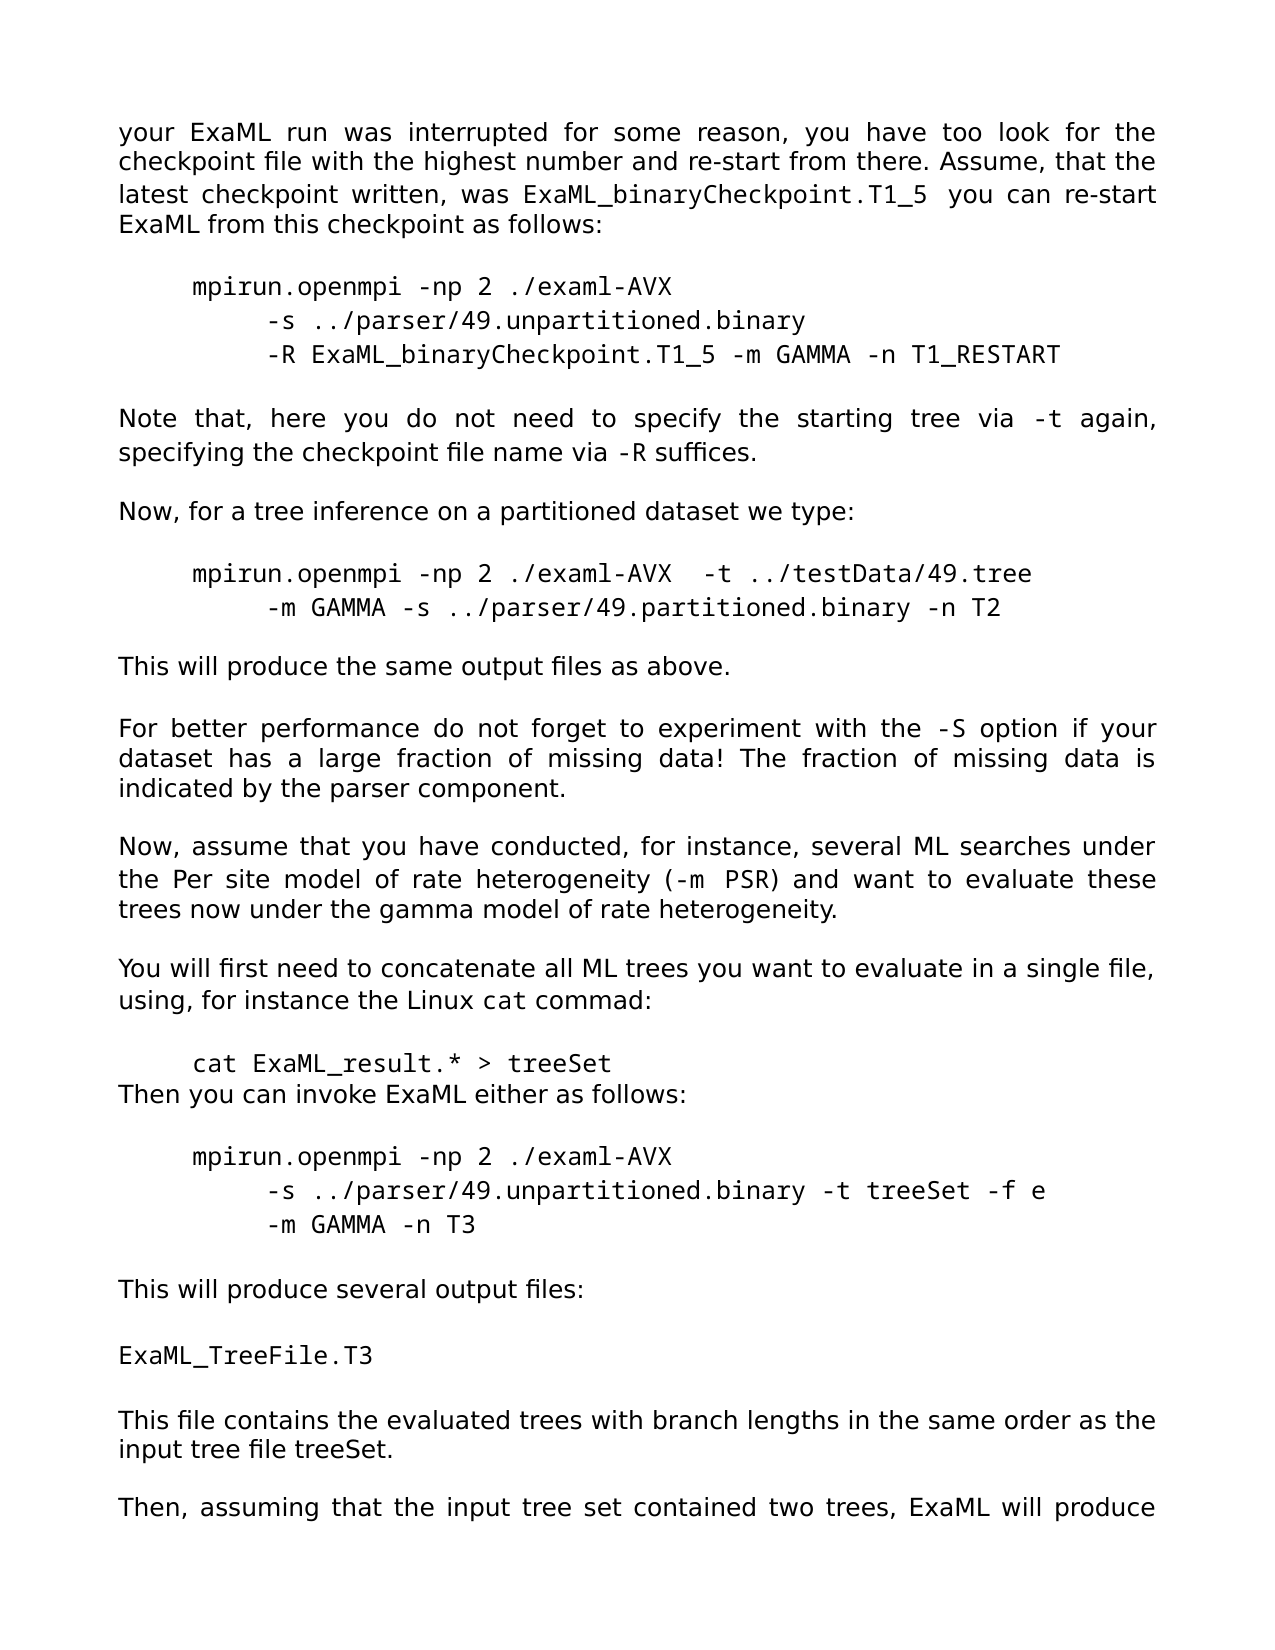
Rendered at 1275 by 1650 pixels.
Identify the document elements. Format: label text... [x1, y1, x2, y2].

text This will produce several output files: [118, 1275, 1157, 1304]
text Then, assuming that the input tree set contained two trees, ExaML will produce [118, 1494, 1157, 1523]
text Now, for a tree inference on a partitioned dataset we type: [118, 497, 1157, 527]
text mpirun.openmpi -np 2 ./examl-AVX -t ../testData/49.tree [192, 555, 1157, 589]
text -R ExaML_binaryCheckpoint.T1_5 -m GAMMA -n T1_RESTART [118, 337, 1157, 371]
text your ExaML run was interrupted for some reason, you have too look for the checkpoint file with the highest number and re-start from there. Assume, that the latest checkpoint written, was ExaML_binaryCheckpoint.T1_5 you can re-start ExaML from this checkpoint as follows: [118, 118, 1157, 240]
text This file contains the evaluated trees with branch lengths in the same order as the input tree file treeSet. [118, 1406, 1157, 1464]
text mpirun.openmpi -np 2 ./examl-AVX [118, 269, 1157, 303]
text mpirun.openmpi -np 2 ./examl-AVX [192, 1138, 1157, 1173]
text -s ../parser/49.unpartitioned.binary [118, 303, 1157, 337]
text Then you can invoke ExaML either as follows: [118, 1080, 1157, 1109]
text -m GAMMA -s ../parser/49.partitioned.binary -n T2 [266, 589, 1157, 623]
text Note that, here you do not need to specify the starting tree via -t again, specifying the checkpoint file name via -R suffices. [118, 400, 1157, 468]
text -s ../parser/49.unpartitioned.binary -t treeSet -f e [192, 1173, 1157, 1207]
text For better performance do not forget to experiment with the -S option if your dataset has a large fraction of missing data! The fraction of missing data is indicated by the parser component. [118, 711, 1157, 803]
text -m GAMMA -n T3 [192, 1207, 1157, 1241]
text Now, assume that you have conducted, for instance, several ML searches under the Per site model of rate heterogeneity (-m PSR) and want to evaluate these trees now under the gamma model of rate heterogeneity. [118, 832, 1157, 924]
text This will produce the same output files as above. [118, 652, 1157, 681]
text cat ExaML_result.* > treeSet [118, 1046, 1157, 1080]
text You will first need to concatenate all ML trees you want to evaluate in a single file, using, for instance the Linux cat commad: [118, 954, 1157, 1017]
text ExaML_TreeFile.T3 [118, 1338, 1157, 1372]
